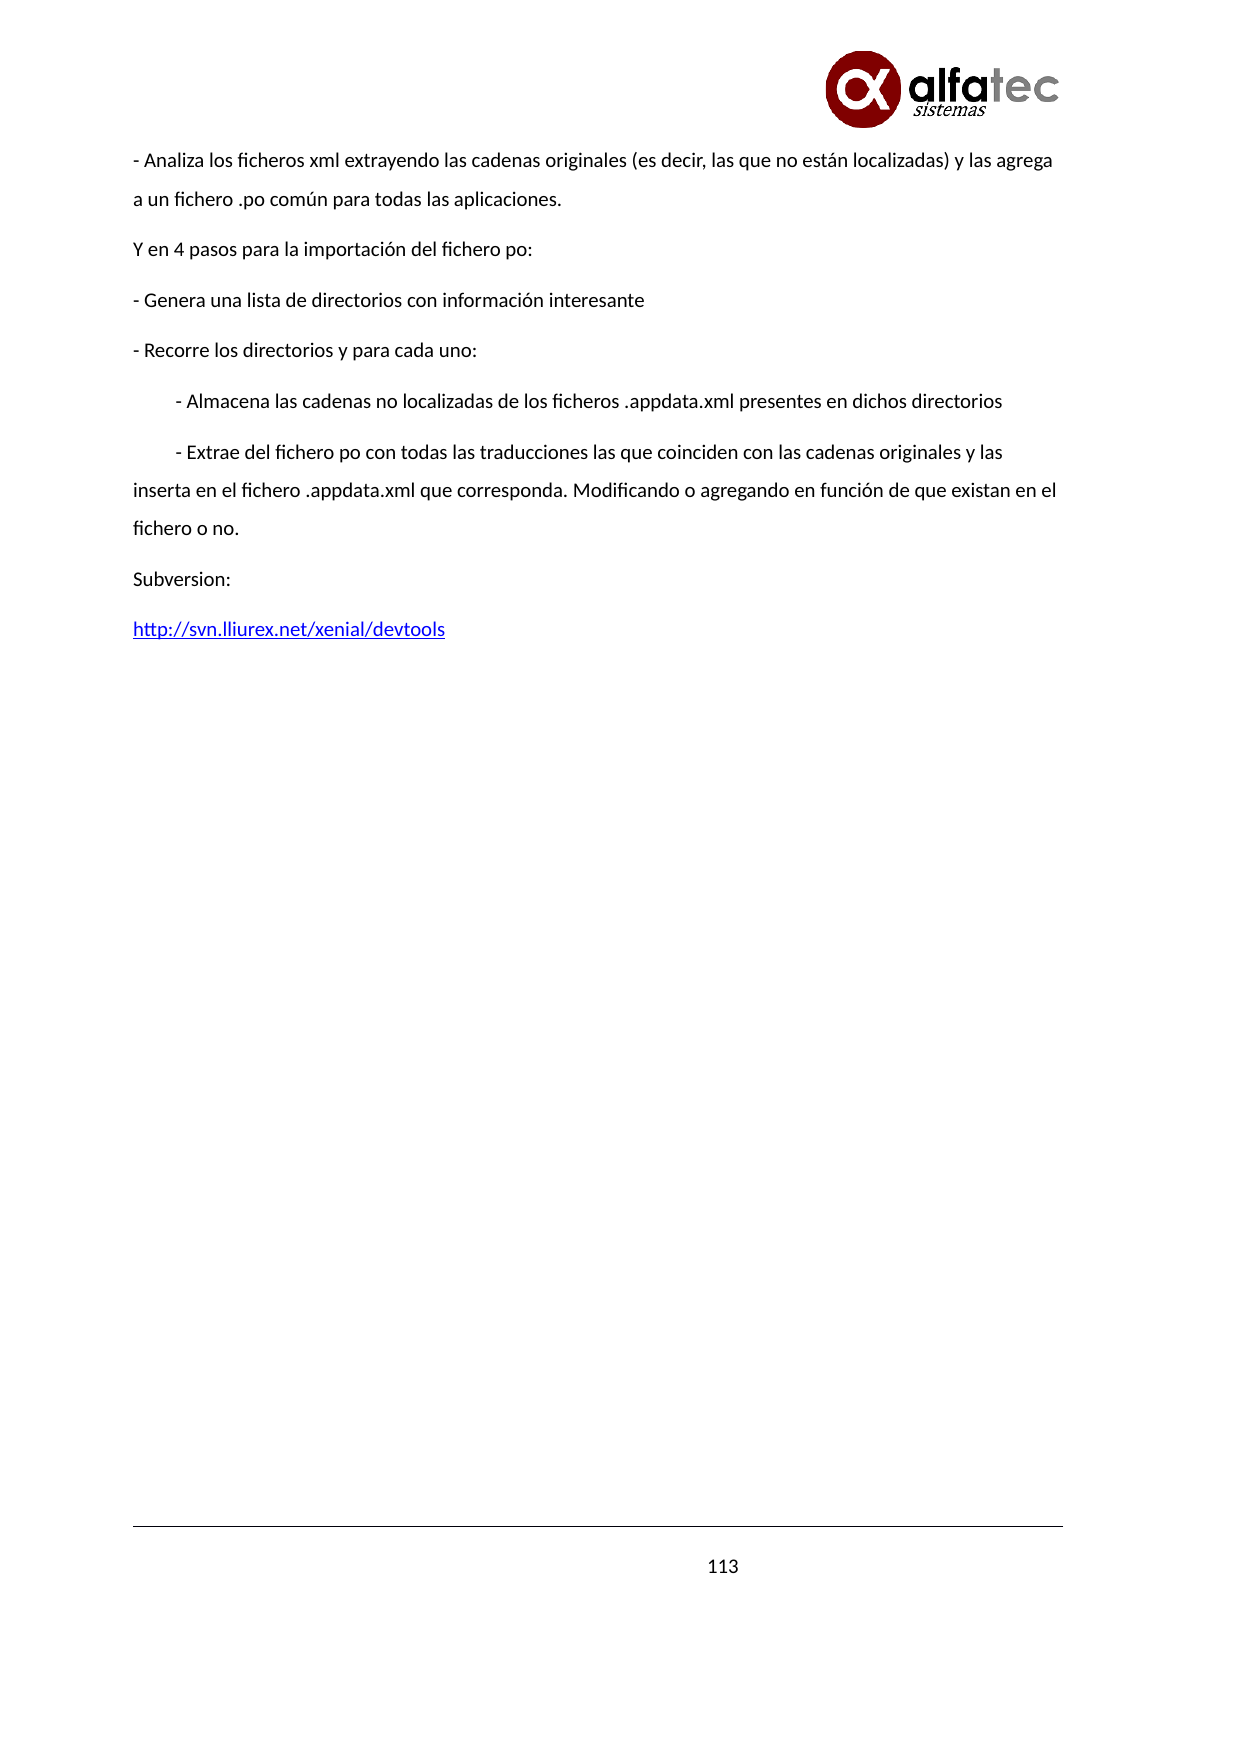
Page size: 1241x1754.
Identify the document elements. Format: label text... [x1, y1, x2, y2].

text - Recorre los directorios y para cada uno: [133, 338, 1063, 363]
picture [825, 51, 1061, 128]
text http://svn.lliurex.net/xenial/devtools [133, 616, 1063, 642]
text - Extrae del fichero po con todas las traducciones las que coinciden con las cadenas originales y las inserta en el fichero .appdata.xml que corresponda. Modificando o agregando en función de que existan en el fichero o no. [133, 439, 1063, 541]
text - Genera una lista de directorios con información interesante [133, 287, 1063, 312]
text Subversion: [133, 566, 1063, 591]
text - Analiza los ficheros xml extrayendo las cadenas originales (es decir, las que no están localizadas) y las agrega a un fichero .po común para todas las aplicaciones. [133, 148, 1063, 211]
text Y en 4 pasos para la importación del fichero po: [133, 236, 1063, 262]
text - Almacena las cadenas no localizadas de los ficheros .appdata.xml presentes en dichos directorios [133, 388, 1063, 414]
